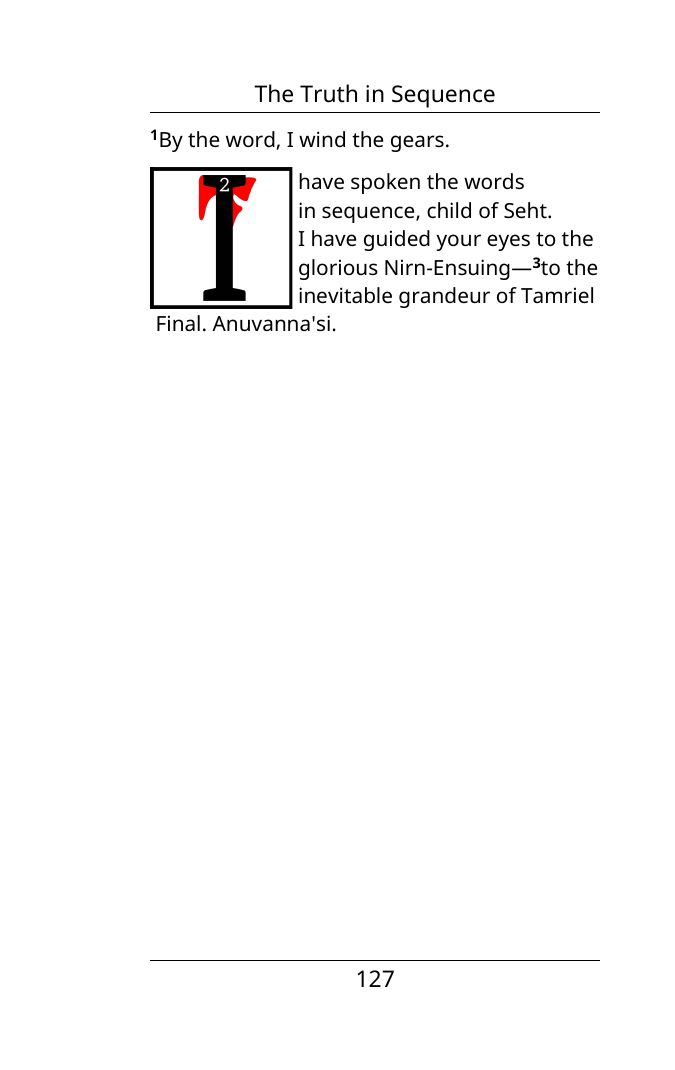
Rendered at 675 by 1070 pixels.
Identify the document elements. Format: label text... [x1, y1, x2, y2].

text in sequence, child of Seht. [293, 196, 600, 224]
text 1By the word, I wind the gears. [150, 125, 600, 153]
text Final. Anuvanna'si. [150, 309, 600, 338]
text inevitable grandeur of Tamriel [293, 281, 600, 309]
text glorious Nirn-Ensuing—3to the [293, 253, 600, 281]
text have spoken the words [293, 167, 600, 196]
picture [150, 167, 293, 309]
text I have guided your eyes to the [293, 224, 600, 253]
